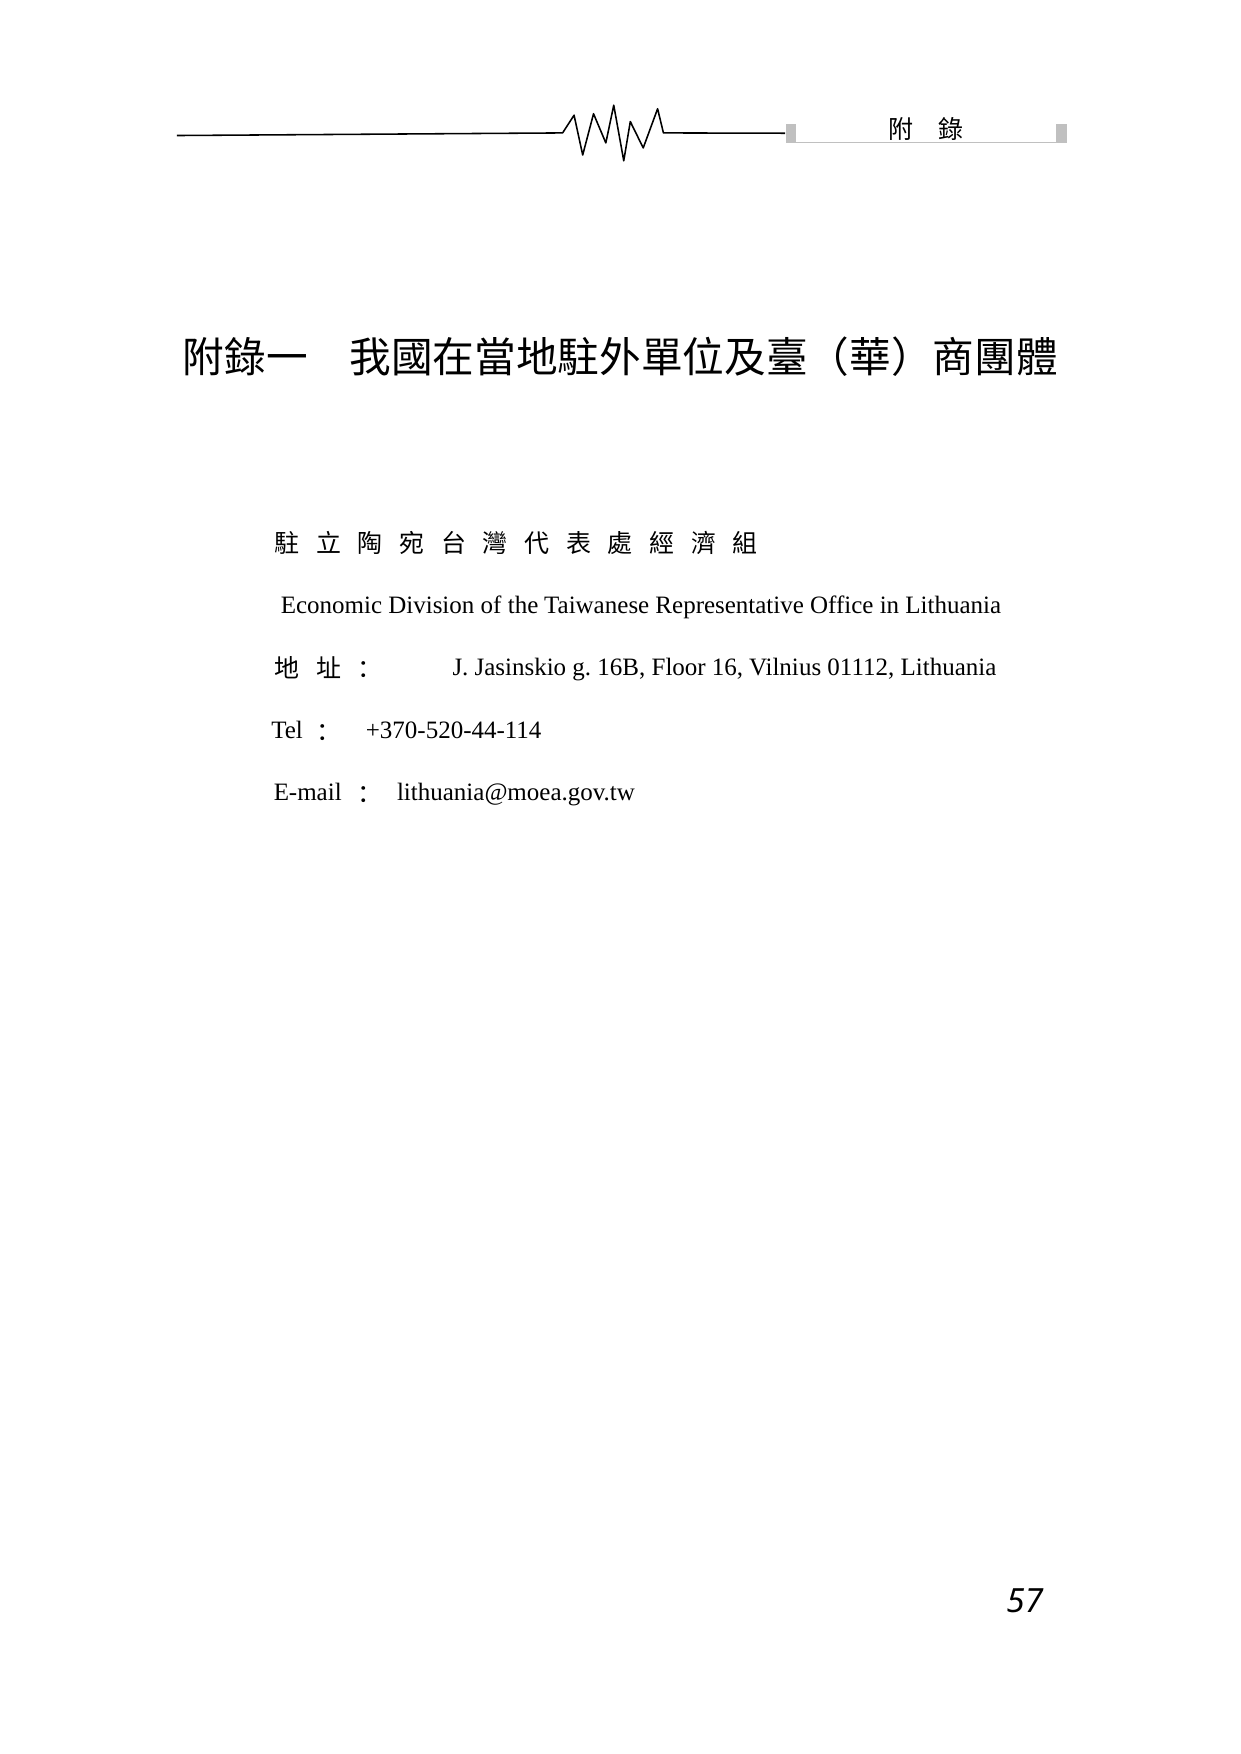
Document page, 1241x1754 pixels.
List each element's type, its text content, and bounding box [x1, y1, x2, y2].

text 地址： J. Jasinskio g. 16B, Floor 16, Vilnius 01112, Lithuania [183, 625, 1058, 688]
text 附錄一 我國在當地駐外單位及臺（華）商團體 [183, 313, 1058, 375]
text Tel：+370-520-44-114 [183, 688, 1058, 750]
text E-mail：lithuania@moea.gov.tw [183, 750, 1058, 813]
text Economic Division of the Taiwanese Representative Office in Lithuania [183, 563, 1058, 625]
text 駐立陶宛台灣代表處經濟組 [183, 500, 1058, 563]
